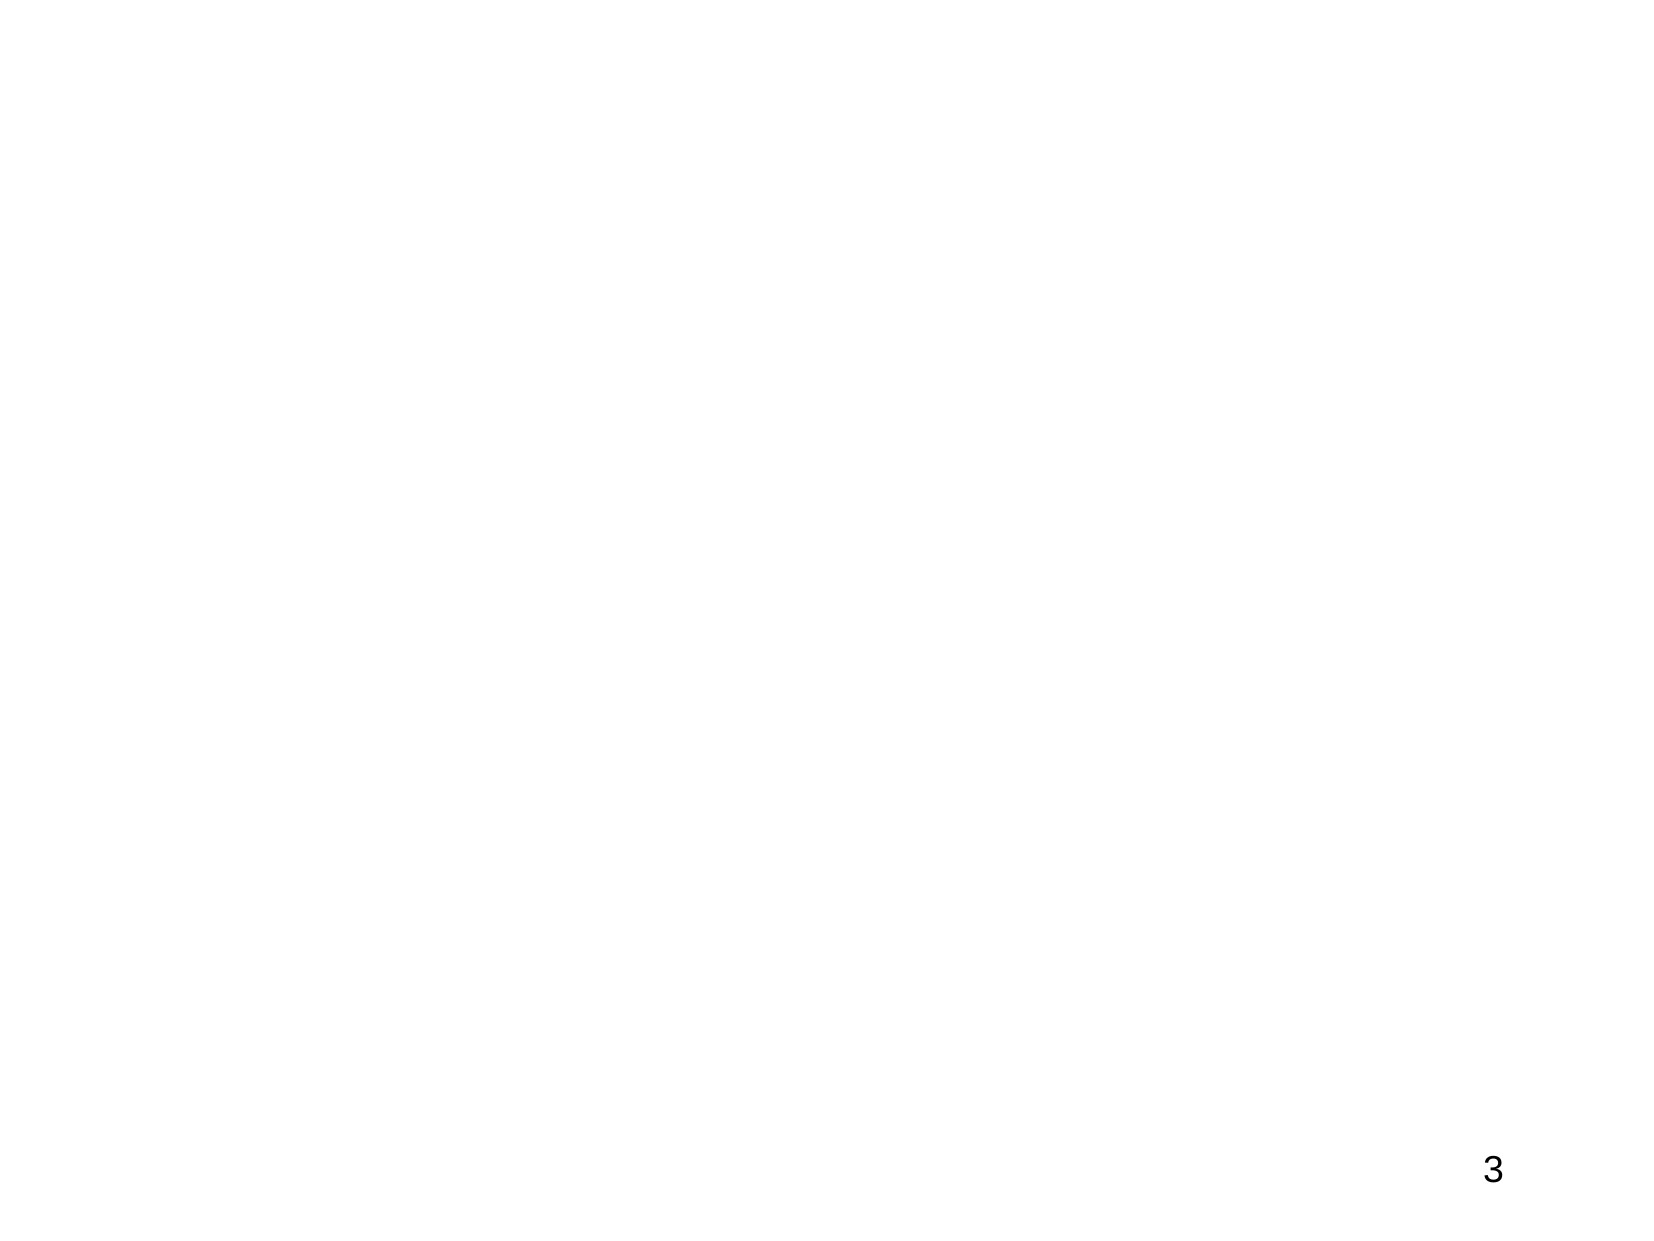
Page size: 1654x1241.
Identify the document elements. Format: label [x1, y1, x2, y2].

text_box [1468, 1140, 1654, 1211]
